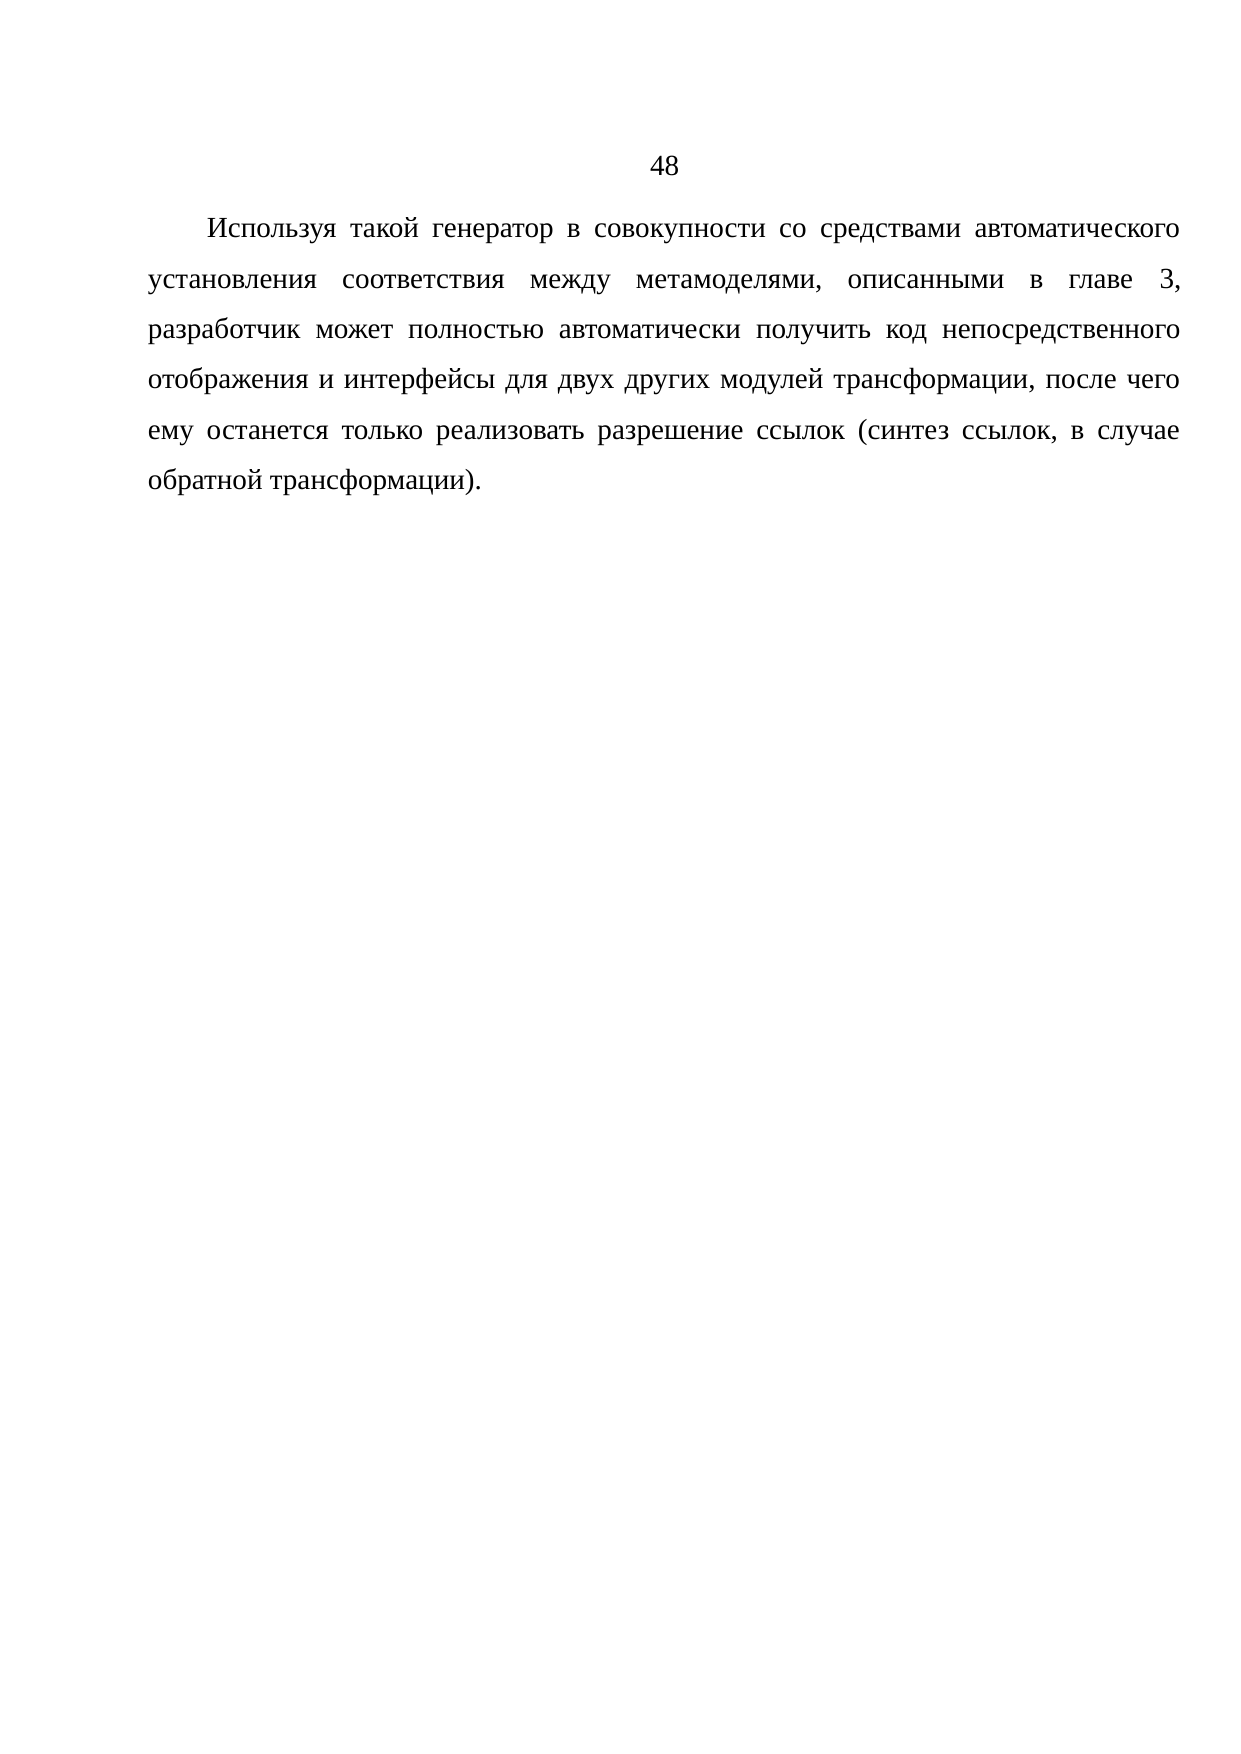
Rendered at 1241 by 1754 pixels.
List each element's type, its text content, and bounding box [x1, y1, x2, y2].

text Используя такой генератор в совокупности со средствами автоматического установления соответствия между метамоделями, описанными в главе 3, разработчик может полностью автоматически получить код непосредственного отображения и интерфейсы для двух других модулей трансформации, после чего ему останется только реализовать разрешение ссылок (синтез ссылок, в случае обратной трансформации). [148, 211, 1181, 496]
